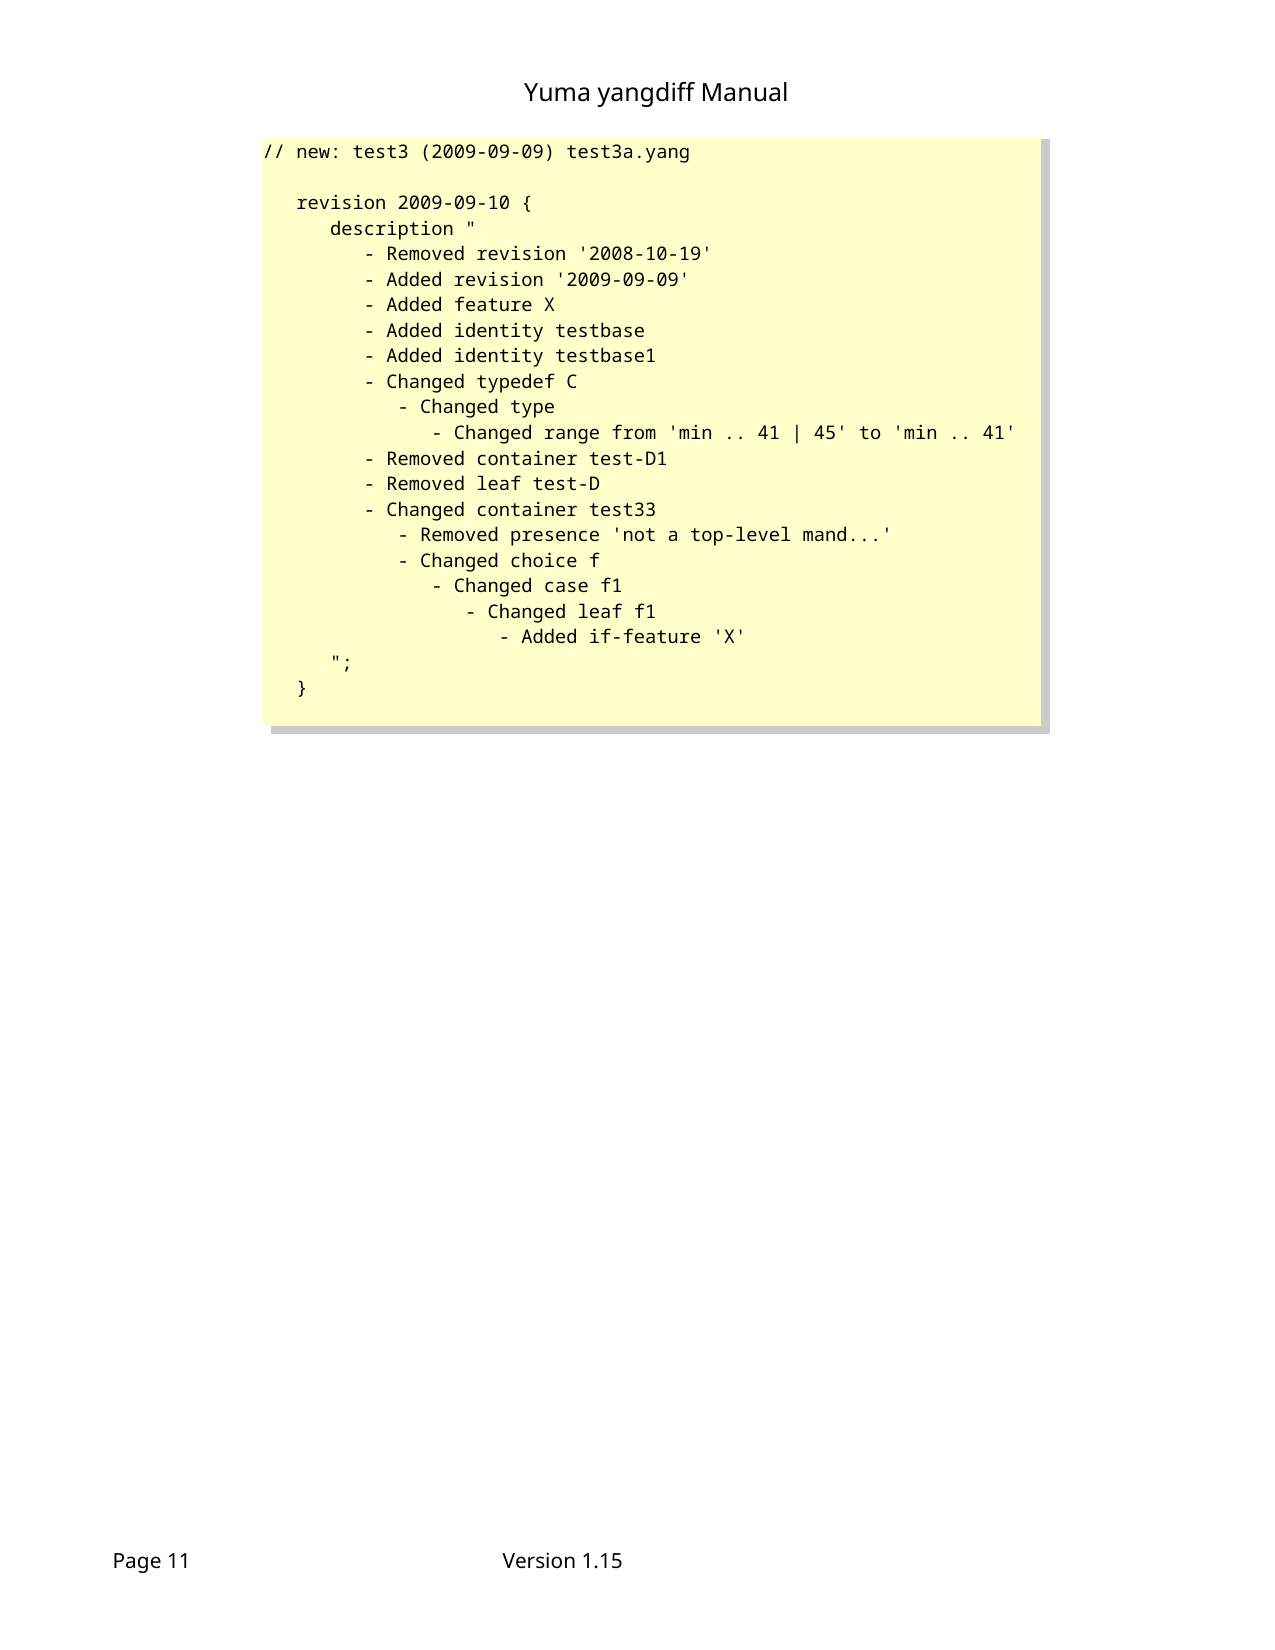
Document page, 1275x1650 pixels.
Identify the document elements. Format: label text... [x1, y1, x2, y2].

text - Changed typedef C [262, 368, 1041, 394]
text - Removed revision '2008-10-19' [262, 241, 1041, 266]
text - Removed leaf test-D [262, 470, 1041, 496]
text - Added identity testbase1 [262, 343, 1041, 368]
text - Changed case f1 [262, 572, 1041, 598]
text } [262, 674, 1041, 700]
text - Removed presence 'not a top-level mand...' [262, 521, 1041, 547]
text - Changed range from 'min .. 41 | 45' to 'min .. 41' [262, 419, 1041, 445]
text - Added identity testbase [262, 317, 1041, 343]
text - Added feature X [262, 292, 1041, 317]
text "; [262, 649, 1041, 674]
text - Added if-feature 'X' [262, 623, 1041, 649]
text - Changed choice f [262, 547, 1041, 572]
text - Added revision '2009-09-09' [262, 266, 1041, 292]
text - Removed container test-D1 [262, 445, 1041, 470]
text revision 2009-09-10 { [262, 189, 1041, 215]
text description " [262, 215, 1041, 241]
text - Changed type [262, 394, 1041, 419]
text - Changed container test33 [262, 496, 1041, 521]
text - Changed leaf f1 [262, 598, 1041, 623]
text // new: test3 (2009-09-09) test3a.yang [262, 138, 1041, 164]
